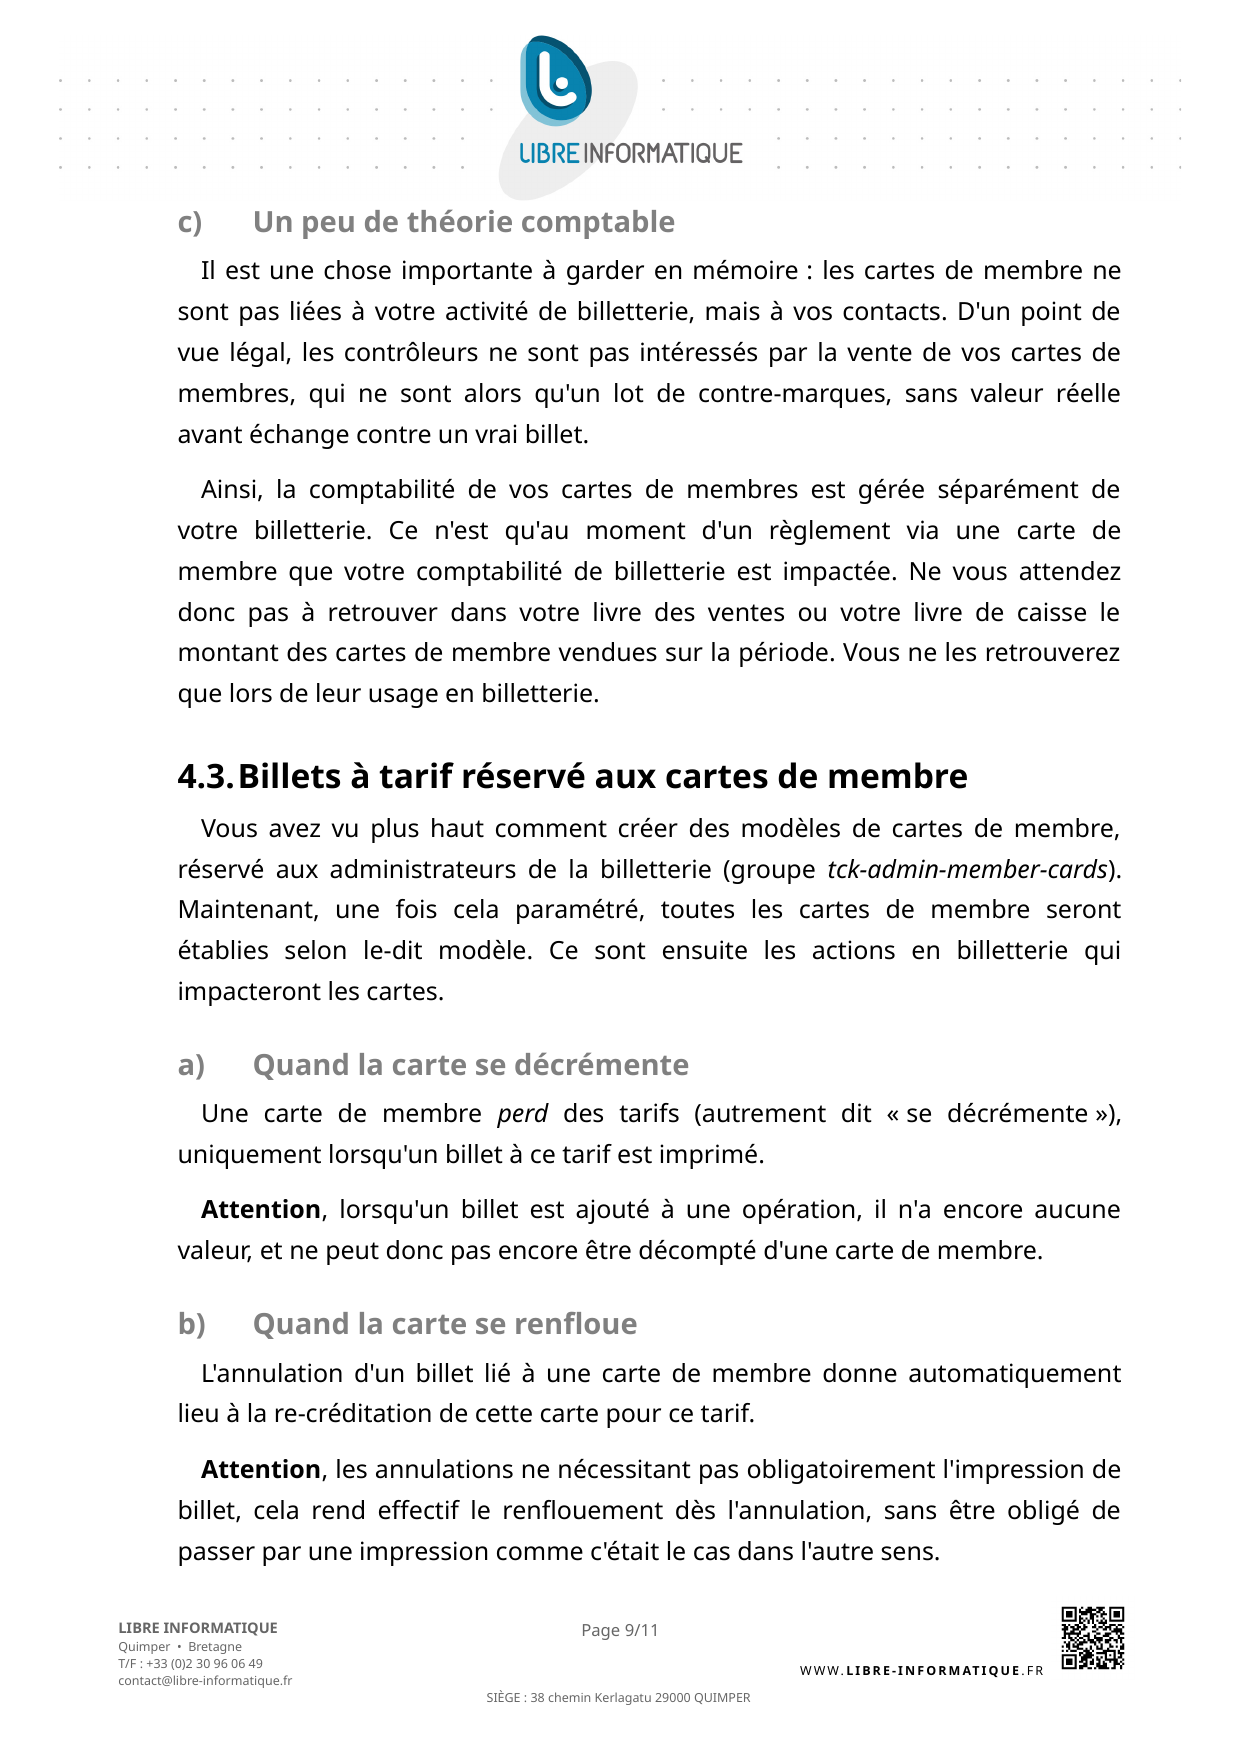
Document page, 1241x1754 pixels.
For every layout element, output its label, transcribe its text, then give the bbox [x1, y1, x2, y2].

text L'annulation d'un billet lié à une carte de membre donne automatiquement lieu à la re-créditation de cette carte pour ce tarif. [177, 1355, 1122, 1430]
text Attention, les annulations ne nécessitant pas obligatoirement l'impression de billet, cela rend effectif le renflouement dès l'annulation, sans être obligé de passer par une impression comme c'était le cas dans l'autre sens. [177, 1451, 1122, 1567]
subtitle Quand la carte se décrémente [177, 1044, 1122, 1083]
subtitle Billets à tarif réservé aux cartes de membre [177, 752, 1122, 798]
picture [557, 78, 567, 88]
subtitle Quand la carte se renfloue [177, 1303, 1122, 1343]
text Vous avez vu plus haut comment créer des modèles de cartes de membre, réservé aux administrateurs de la billetterie (groupe tck-admin-member-cards). Maintenant, une fois cela paramétré, toutes les cartes de membre seront établies selon le-dit modèle. Ce sont ensuite les actions en billetterie qui impacteront les cartes. [177, 810, 1122, 1008]
picture [540, 52, 576, 106]
text Il est une chose importante à garder en mémoire : les cartes de membre ne sont pas liées à votre activité de billetterie, mais à vos contacts. D'un point de vue légal, les contrôleurs ne sont pas intéressés par la vente de vos cartes de membres, qui ne sont alors qu'un lot de contre-marques, sans valeur réelle avant échange contre un vrai billet. [177, 253, 1122, 450]
picture [59, 35, 1182, 201]
text Ainsi, la comptabilité de vos cartes de membres est gérée séparément de votre billetterie. Ce n'est qu'au moment d'un règlement via une carte de membre que votre comptabilité de billetterie est impactée. Ne vous attendez donc pas à retrouver dans votre livre des ventes ou votre livre de caisse le montant des cartes de membre vendues sur la période. Vous ne les retrouverez que lors de leur usage en billetterie. [177, 472, 1122, 710]
text Une carte de membre perd des tarifs (autrement dit « se décrémente »), uniquement lorsqu'un billet à ce tarif est imprimé. [177, 1096, 1122, 1171]
text Attention, lorsqu'un billet est ajouté à une opération, il n'a encore aucune valeur, et ne peut donc pas encore être décompté d'une carte de membre. [177, 1192, 1122, 1267]
subtitle Un peu de théorie comptable [177, 201, 1122, 241]
picture [1051, 1596, 1135, 1680]
